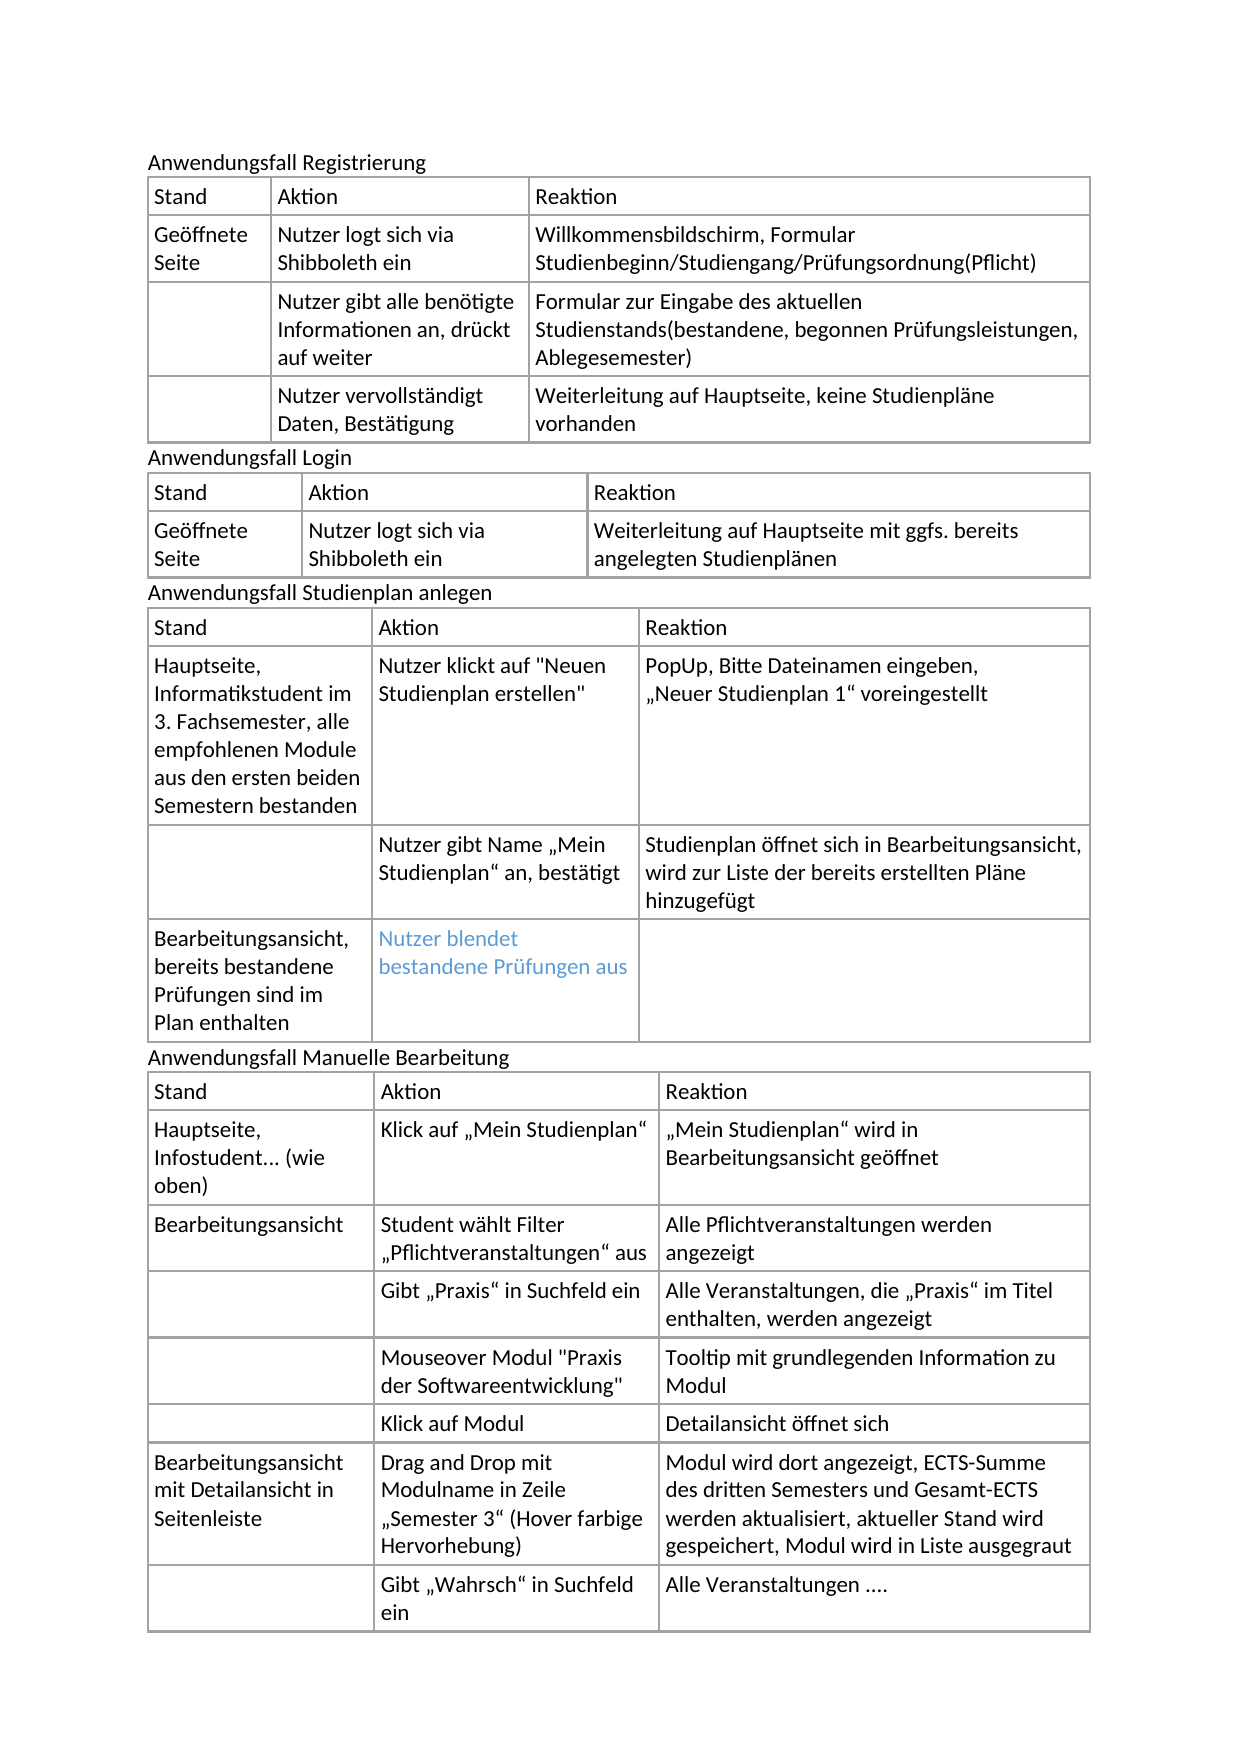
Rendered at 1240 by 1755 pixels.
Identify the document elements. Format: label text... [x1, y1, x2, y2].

table_cell Student wählt Filter „Pflichtveranstaltungen“ aus [375, 1206, 658, 1270]
table_cell [149, 377, 270, 441]
table_cell Nutzer gibt Name „Mein Studienplan“ an, bestätigt [373, 826, 638, 918]
table_cell Bearbeitungsansicht, bereits bestandene Prüfungen sind im Plan enthalten [149, 920, 371, 1041]
table_cell Geöffnete Seite [149, 216, 270, 281]
text Anwendungsfall Manuelle Bearbeitung [148, 1043, 1092, 1071]
text Anwendungsfall Registrierung [148, 148, 1092, 176]
table_cell Modul wird dort angezeigt, ECTS-Summe des dritten Semesters und Gesamt-ECTS werden aktualisiert, aktueller Stand wird gespeichert, Modul wird in Liste ausgegraut [660, 1444, 1089, 1564]
table_header Reaktion [530, 178, 1089, 214]
text Anwendungsfall Login [148, 443, 1092, 472]
table_cell Nutzer blendet bestandene Prüfungen aus [373, 920, 638, 1041]
table_cell Hauptseite, Informatikstudent im 3. Fachsemester, alle empfohlenen Module aus den ersten beiden Semestern bestanden [149, 647, 371, 823]
table_cell Bearbeitungsansicht mit Detailansicht in Seitenleiste [149, 1444, 373, 1564]
table_cell Klick auf „Mein Studienplan“ [375, 1111, 658, 1203]
table_cell Nutzer gibt alle benötigte Informationen an, drückt auf weiter [272, 283, 528, 375]
table_cell Detailansicht öffnet sich [660, 1405, 1089, 1441]
table_cell Gibt „Praxis“ in Suchfeld ein [375, 1272, 658, 1336]
table_cell PopUp, Bitte Dateinamen eingeben, „Neuer Studienplan 1“ voreingestellt [640, 647, 1089, 823]
table_header Stand [149, 1073, 373, 1109]
table_cell Nutzer vervollständigt Daten, Bestätigung [272, 377, 528, 441]
table_header Aktion [272, 178, 528, 214]
table_cell Geöffnete Seite [149, 512, 301, 576]
table_header Reaktion [660, 1073, 1089, 1109]
table_cell Nutzer logt sich via Shibboleth ein [303, 512, 586, 576]
text Anwendungsfall Studienplan anlegen [148, 578, 1092, 607]
table_header Reaktion [640, 609, 1089, 645]
table_cell [640, 920, 1089, 1041]
table_cell Drag and Drop mit Modulname in Zeile „Semester 3“ (Hover farbige Hervorhebung) [375, 1444, 658, 1564]
table_header Aktion [373, 609, 638, 645]
table_cell Weiterleitung auf Hauptseite mit ggfs. bereits angelegten Studienplänen [589, 512, 1089, 576]
table_cell Alle Veranstaltungen .... [660, 1566, 1089, 1630]
table_cell Nutzer logt sich via Shibboleth ein [272, 216, 528, 281]
table_cell Alle Veranstaltungen, die „Praxis“ im Titel enthalten, werden angezeigt [660, 1272, 1089, 1336]
table_cell [149, 826, 371, 918]
table_cell Bearbeitungsansicht [149, 1206, 373, 1270]
table_cell [149, 1405, 373, 1441]
table_cell Nutzer klickt auf "Neuen Studienplan erstellen" [373, 647, 638, 823]
table_header Reaktion [589, 474, 1089, 510]
table_cell [149, 283, 270, 375]
table_cell Klick auf Modul [375, 1405, 658, 1441]
table_cell [149, 1272, 373, 1336]
table_cell Mouseover Modul "Praxis der Softwareentwicklung" [375, 1339, 658, 1403]
table_cell Studienplan öffnet sich in Bearbeitungsansicht, wird zur Liste der bereits erstellten Pläne hinzugefügt [640, 826, 1089, 918]
table_header Stand [149, 178, 270, 214]
table_header Aktion [303, 474, 586, 510]
table_cell „Mein Studienplan“ wird in Bearbeitungsansicht geöffnet [660, 1111, 1089, 1203]
table_cell Alle Pflichtveranstaltungen werden angezeigt [660, 1206, 1089, 1270]
table_cell Willkommensbildschirm, Formular Studienbeginn/Studiengang/Prüfungsordnung(Pflicht) [530, 216, 1089, 281]
table_header Stand [149, 609, 371, 645]
table_cell [149, 1566, 373, 1630]
table_cell Weiterleitung auf Hauptseite, keine Studienpläne vorhanden [530, 377, 1089, 441]
table_cell Hauptseite, Infostudent... (wie oben) [149, 1111, 373, 1203]
table_header Stand [149, 474, 301, 510]
table_cell Tooltip mit grundlegenden Information zu Modul [660, 1339, 1089, 1403]
table_cell Gibt „Wahrsch“ in Suchfeld ein [375, 1566, 658, 1630]
table_cell Formular zur Eingabe des aktuellen Studienstands(bestandene, begonnen Prüfungsleistungen, Ablegesemester) [530, 283, 1089, 375]
table_cell [149, 1339, 373, 1403]
table_header Aktion [375, 1073, 658, 1109]
